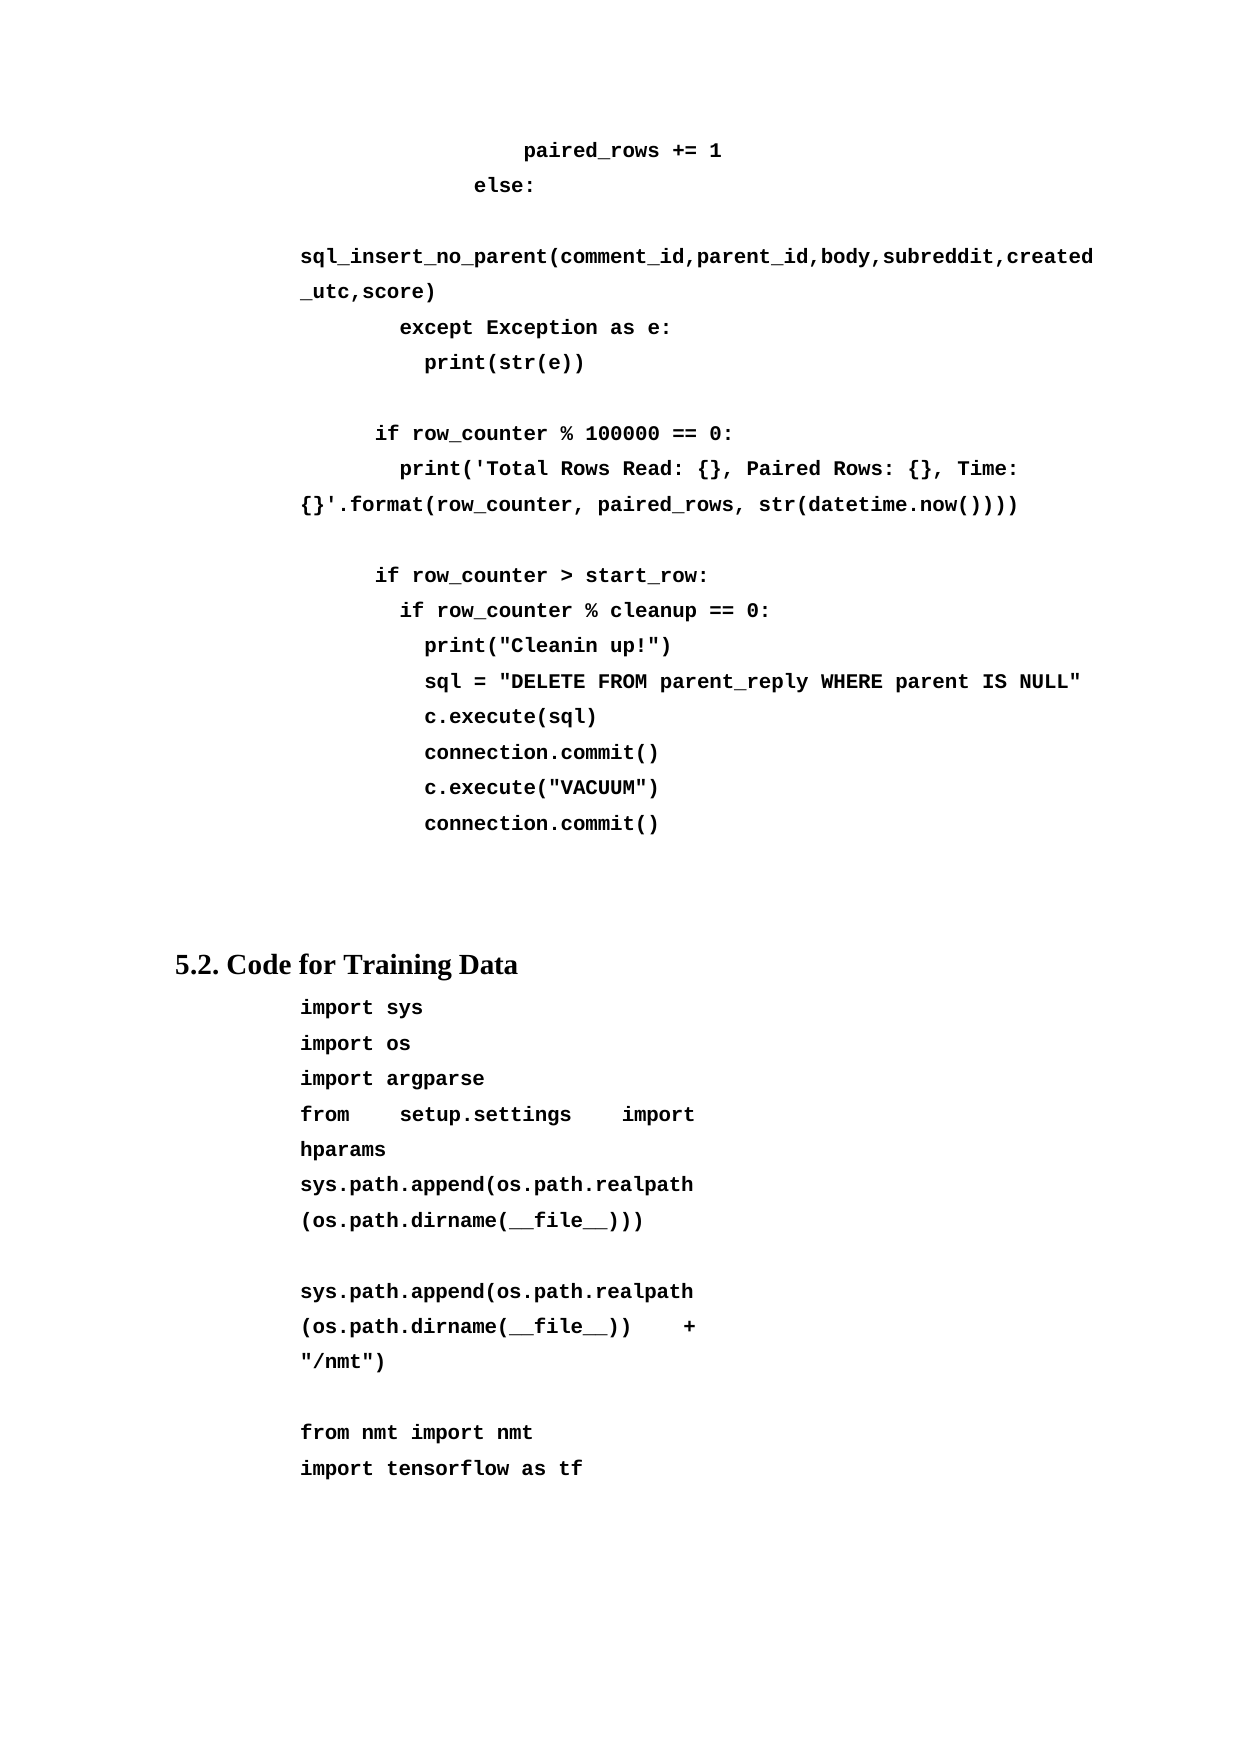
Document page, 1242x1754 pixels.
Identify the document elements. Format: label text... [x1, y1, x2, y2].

text connection.commit() [300, 812, 1102, 836]
text import argparse [300, 1068, 696, 1092]
text else: [300, 175, 1102, 199]
text sys.path.append(os.path.realpath(os.path.dirname(__file__)) + "/nmt") [300, 1281, 696, 1375]
text print("Cleanin up!") [300, 635, 1102, 659]
text import sys [300, 997, 696, 1021]
text import tensorflow as tf [300, 1458, 696, 1481]
text sys.path.append(os.path.realpath(os.path.dirname(__file__))) [300, 1174, 696, 1233]
text paired_rows += 1 [300, 139, 1102, 163]
text sql = "DELETE FROM parent_reply WHERE parent IS NULL" [300, 671, 1102, 694]
text c.execute(sql) [300, 706, 1102, 730]
text print('Total Rows Read: {}, Paired Rows: {}, Time: {}'.format(row_counter, paired_rows, str(datetime.now()))) [300, 458, 1102, 517]
text print(str(e)) [300, 352, 1102, 376]
text from nmt import nmt [300, 1422, 696, 1446]
text import os [300, 1033, 696, 1056]
text from setup.settings import hparams [300, 1103, 696, 1163]
text c.execute("VACUUM") [300, 777, 1102, 801]
text connection.commit() [300, 742, 1102, 765]
text 5.2. Code for Training Data [175, 947, 696, 981]
text except Exception as e: [300, 317, 1102, 340]
text if row_counter > start_row: [300, 564, 1102, 588]
text if row_counter % cleanup == 0: [300, 600, 1102, 624]
text if row_counter % 100000 == 0: [300, 423, 1102, 447]
text sql_insert_no_parent(comment_id,parent_id,body,subreddit,created_utc,score) [300, 210, 1102, 305]
